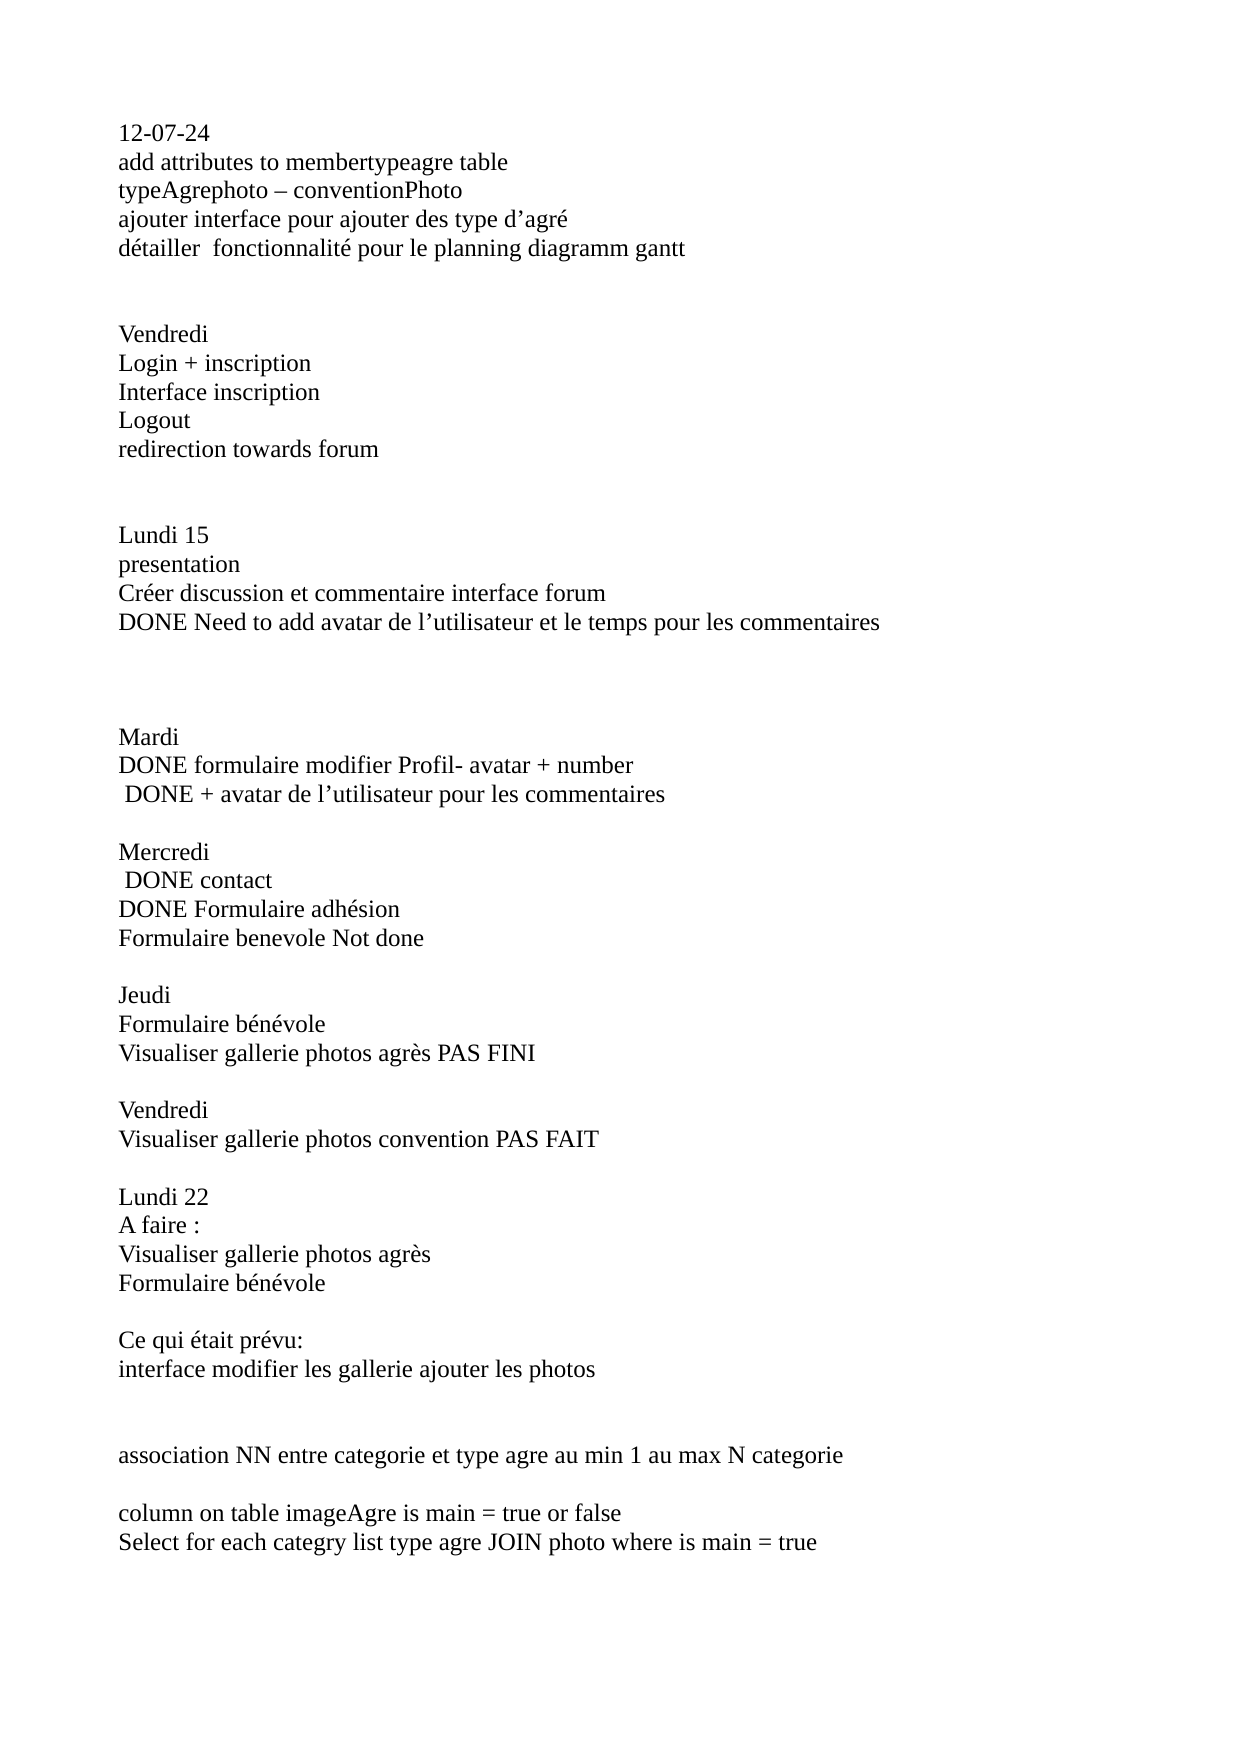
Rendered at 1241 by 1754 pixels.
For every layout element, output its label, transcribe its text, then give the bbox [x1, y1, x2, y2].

text Interface inscription [118, 377, 1122, 406]
text column on table imageAgre is main = true or false [118, 1498, 1122, 1527]
text Mardi [118, 722, 1122, 751]
text Jeudi [118, 981, 1122, 1009]
text détailler fonctionnalité pour le planning diagramm gantt [118, 233, 1122, 262]
text interface modifier les gallerie ajouter les photos [118, 1354, 1122, 1383]
text Vendredi [118, 319, 1122, 348]
text typeAgrephoto – conventionPhoto [118, 176, 1122, 204]
text association NN entre categorie et type agre au min 1 au max N categorie [118, 1441, 1122, 1469]
text Visualiser gallerie photos convention PAS FAIT [118, 1124, 1122, 1153]
text DONE formulaire modifier Profil- avatar + number [118, 751, 1122, 779]
text Ce qui était prévu: [118, 1326, 1122, 1354]
text 12-07-24 [118, 118, 1122, 147]
text Logout [118, 406, 1122, 434]
text Mercredi [118, 837, 1122, 866]
text presentation [118, 549, 1122, 578]
text add attributes to membertypeagre table [118, 147, 1122, 176]
text Visualiser gallerie photos agrès [118, 1239, 1122, 1268]
text DONE + avatar de l’utilisateur pour les commentaires [118, 779, 1122, 808]
text Vendredi [118, 1096, 1122, 1124]
text Formulaire bénévole [118, 1268, 1122, 1297]
text Créer discussion et commentaire interface forum [118, 578, 1122, 607]
text DONE Formulaire adhésion [118, 894, 1122, 923]
text Select for each categry list type agre JOIN photo where is main = true [118, 1527, 1122, 1556]
text ajouter interface pour ajouter des type d’agré [118, 204, 1122, 233]
text DONE contact [118, 866, 1122, 894]
text Formulaire benevole Not done [118, 923, 1122, 952]
text Lundi 22 [118, 1182, 1122, 1211]
text Lundi 15 [118, 521, 1122, 549]
text DONE Need to add avatar de l’utilisateur et le temps pour les commentaires [118, 607, 1122, 636]
text Login + inscription [118, 348, 1122, 377]
text redirection towards forum [118, 434, 1122, 463]
text Visualiser gallerie photos agrès PAS FINI [118, 1038, 1122, 1067]
text Formulaire bénévole [118, 1009, 1122, 1038]
text A faire : [118, 1211, 1122, 1239]
